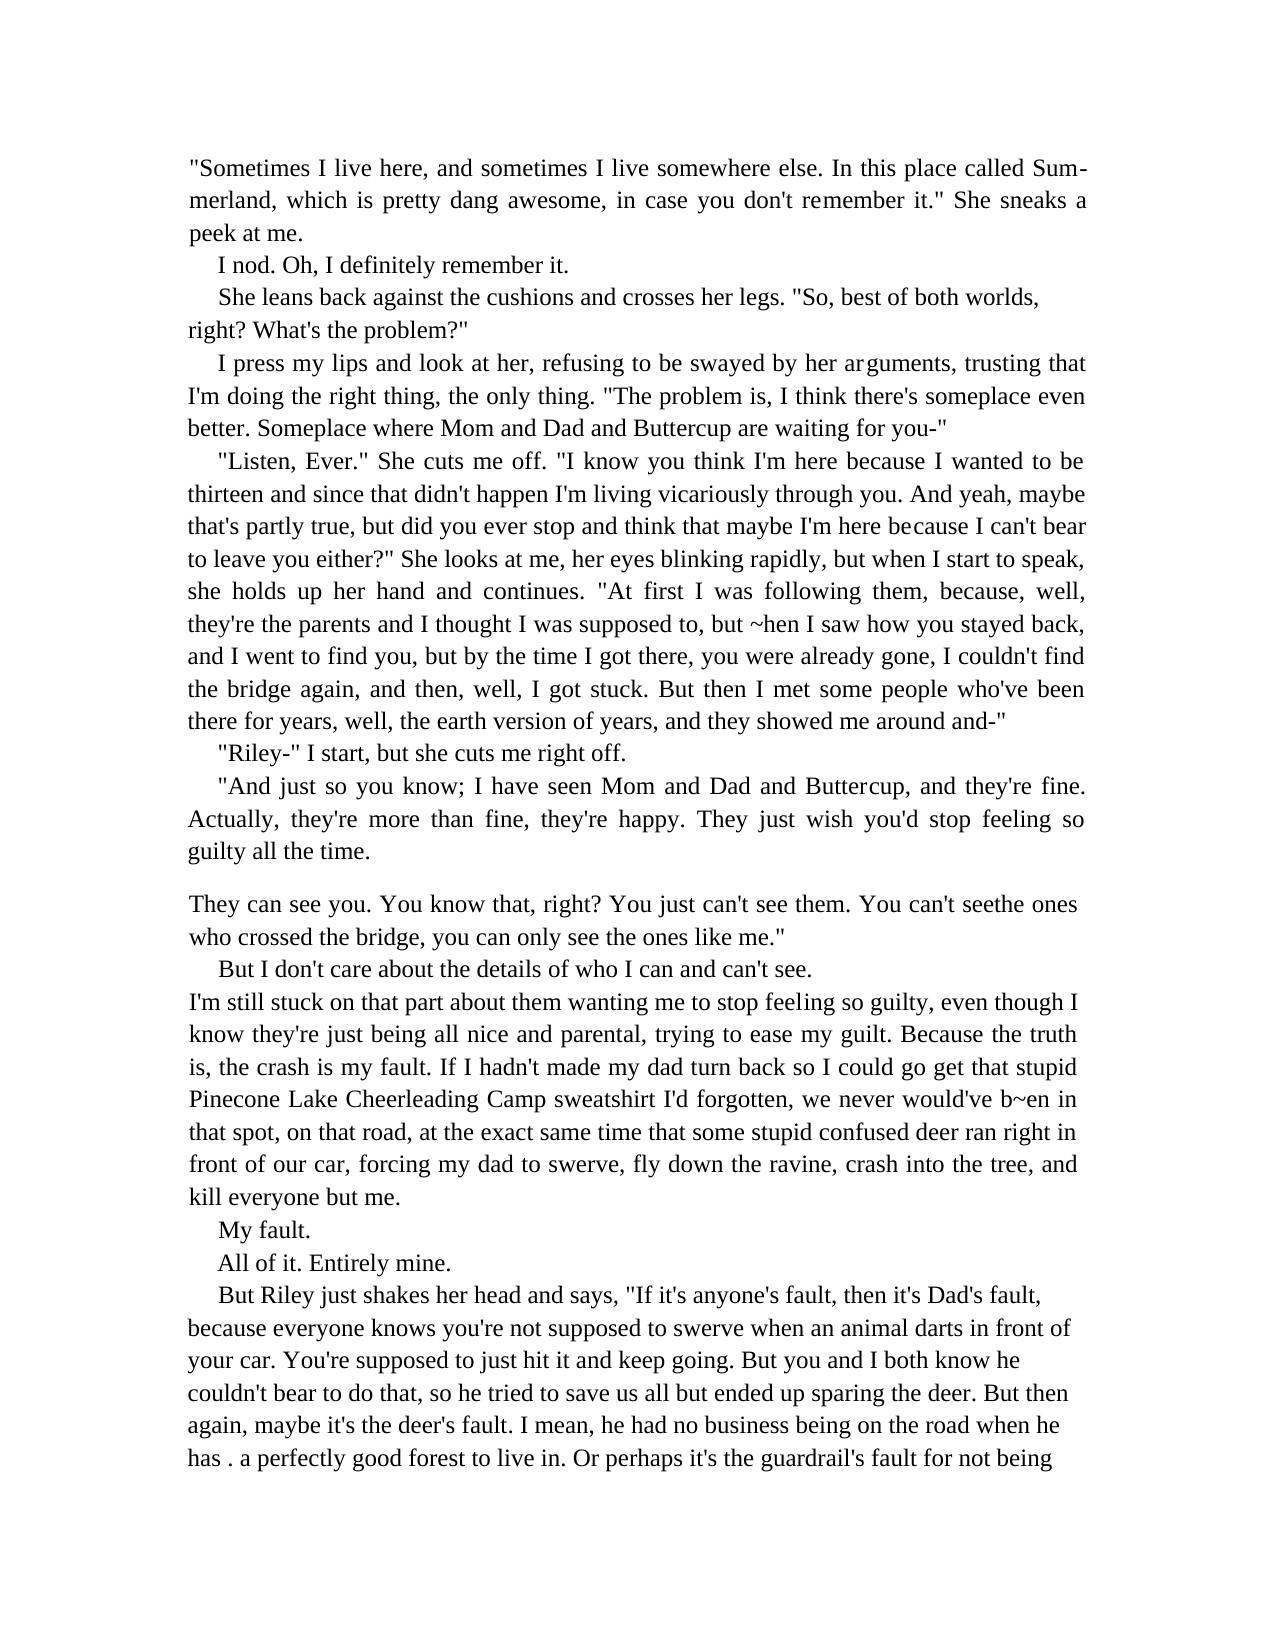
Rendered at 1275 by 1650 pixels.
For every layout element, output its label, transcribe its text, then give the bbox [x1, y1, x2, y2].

text My fault. [218, 1212, 1087, 1245]
text All of it. Entirely mine. [217, 1245, 646, 1278]
text She leans back against the cushions and crosses her legs. "So, best of both worlds, right? What's the problem?" [188, 279, 1086, 345]
text I nod. Oh, I definitely remember it. [217, 247, 1087, 279]
text "And just so you know; I have seen Mom and Dad and Butter­cup, and they're fine. Actually, they're more than fine, they're happy. They just wish you'd stop feeling so guilty all the time. [187, 768, 1086, 866]
text But Riley just shakes her head and says, "If it's anyone's fault, then it's Dad's fault, because everyone knows you're not sup­posed to swerve when an animal darts in front of your car. You're supposed to just hit it and keep going. But you and I both know he couldn't bear to do that, so he tried to save us all but ended up sparing the deer. But then again, maybe it's the deer's fault. I mean, he had no business being on the road when he has . a perfectly good forest to live in. Or perhaps it's the guardrail's fault for not being [187, 1278, 1087, 1473]
text They can see you. You know that, right? You just can't see them. You can't seethe ones who crossed the bridge, you can only see the ones like me." [188, 887, 1079, 952]
text "Riley-" I start, but she cuts me right off. [217, 736, 1087, 768]
text "Sometimes I live here, and sometimes I live somewhere else. In this place called Sum­merland, which is pretty dang awesome, in case you don't re­member it." She sneaks a peek at me. [189, 150, 1087, 247]
text I press my lips and look at her, refusing to be swayed by her ar­guments, trusting that I'm doing the right thing, the only thing. "The problem is, I think there's someplace even better. Someplace where Mom and Dad and Buttercup are waiting for you-" [187, 346, 1086, 443]
text But I don't care about the details of who I can and can't see. [218, 952, 1087, 984]
text "Listen, Ever." She cuts me off. "I know you think I'm here because I wanted to be thirteen and since that didn't happen I'm living vicariously through you. And yeah, maybe that's partly true, but did you ever stop and think that maybe I'm here be­cause I can't bear to leave you either?" She looks at me, her eyes blinking rapidly, but when I start to speak, she holds up her hand and continues. "At first I was following them, because, well, they're the parents and I thought I was supposed to, but ~hen I saw how you stayed back, and I went to find you, but by the time I got there, you were already gone, I couldn't find the bridge again, and then, well, I got stuck. But then I met some people who've been there for years, well, the earth version of years, and they showed me around and-" [187, 444, 1086, 736]
text I'm still stuck on that part about them wanting me to stop feel­ing so guilty, even though I know they're just being all nice and parental, trying to ease my guilt. Because the truth is, the crash is my fault. If I hadn't made my dad turn back so I could go get that stupid Pinecone Lake Cheerleading Camp sweatshirt I'd forgotten, we never would've b~en in that spot, on that road, at the exact same time that some stupid confused deer ran right in front of our car, forcing my dad to swerve, fly down the ravine, crash into the tree, and kill everyone but me. [188, 984, 1079, 1212]
